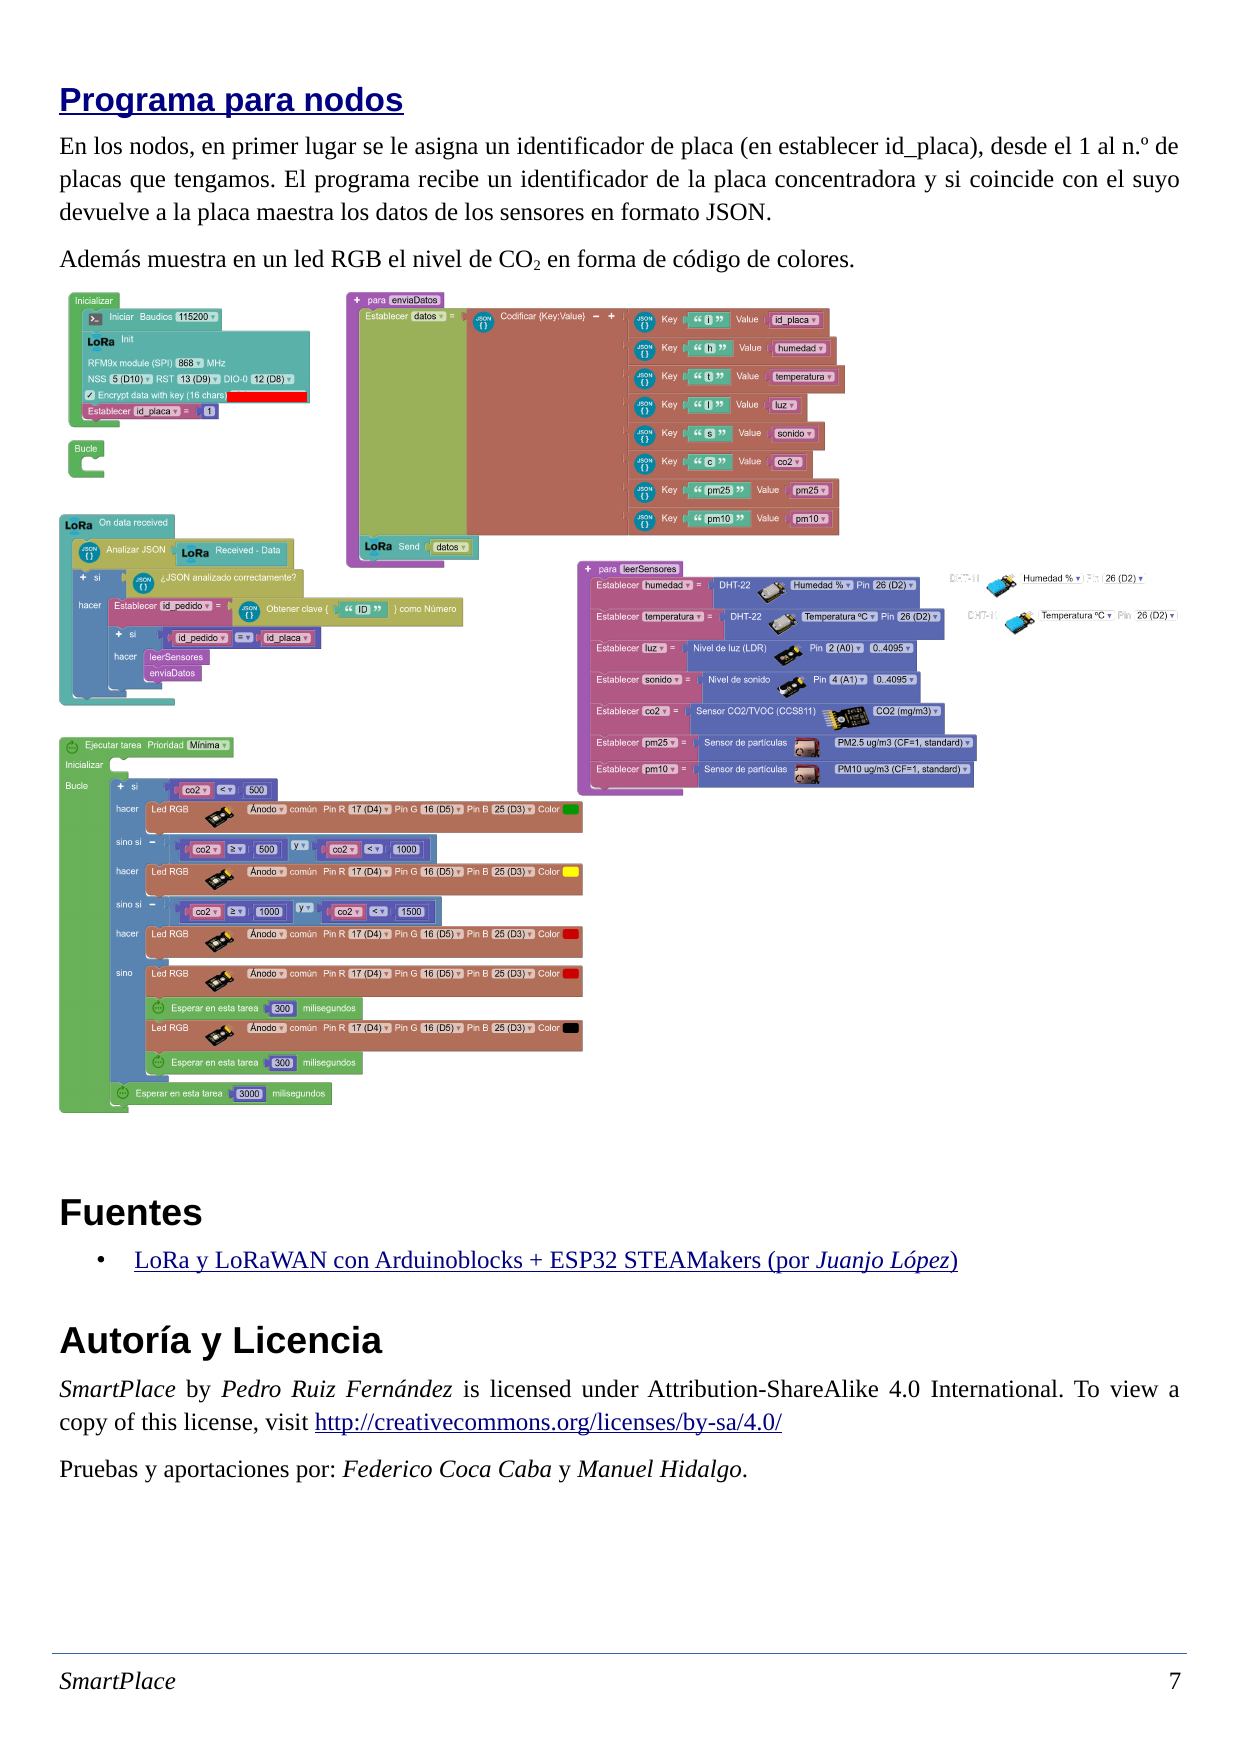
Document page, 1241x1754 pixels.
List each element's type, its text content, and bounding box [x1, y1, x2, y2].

list LoRa y LoRaWAN con Arduinoblocks + ESP32 STEAMakers (por Juanjo López) [97, 1246, 1181, 1274]
subtitle Autoría y Licencia [59, 1318, 1181, 1361]
text Además muestra en un led RGB el nivel de CO2 en forma de código de colores. [59, 244, 1181, 273]
text Pruebas y aportaciones por: Federico Coca Caba y Manuel Hidalgo. [59, 1454, 1181, 1483]
text En los nodos, en primer lugar se le asigna un identificador de placa (en establecer id_placa), desde el 1 al n.º de placas que tengamos. El programa recibe un identificador de la placa concentradora y si coincide con el suyo devuelve a la placa maestra los datos de los sensores en formato JSON. [59, 131, 1181, 226]
text SmartPlace by Pedro Ruiz Fernández is licensed under Attribution-ShareAlike 4.0 International. To view a copy of this license, visit http://creativecommons.org/licenses/by-sa/4.0/ [59, 1374, 1181, 1436]
subtitle Programa para nodos [59, 80, 1181, 118]
subtitle Fuentes [59, 1190, 1181, 1233]
